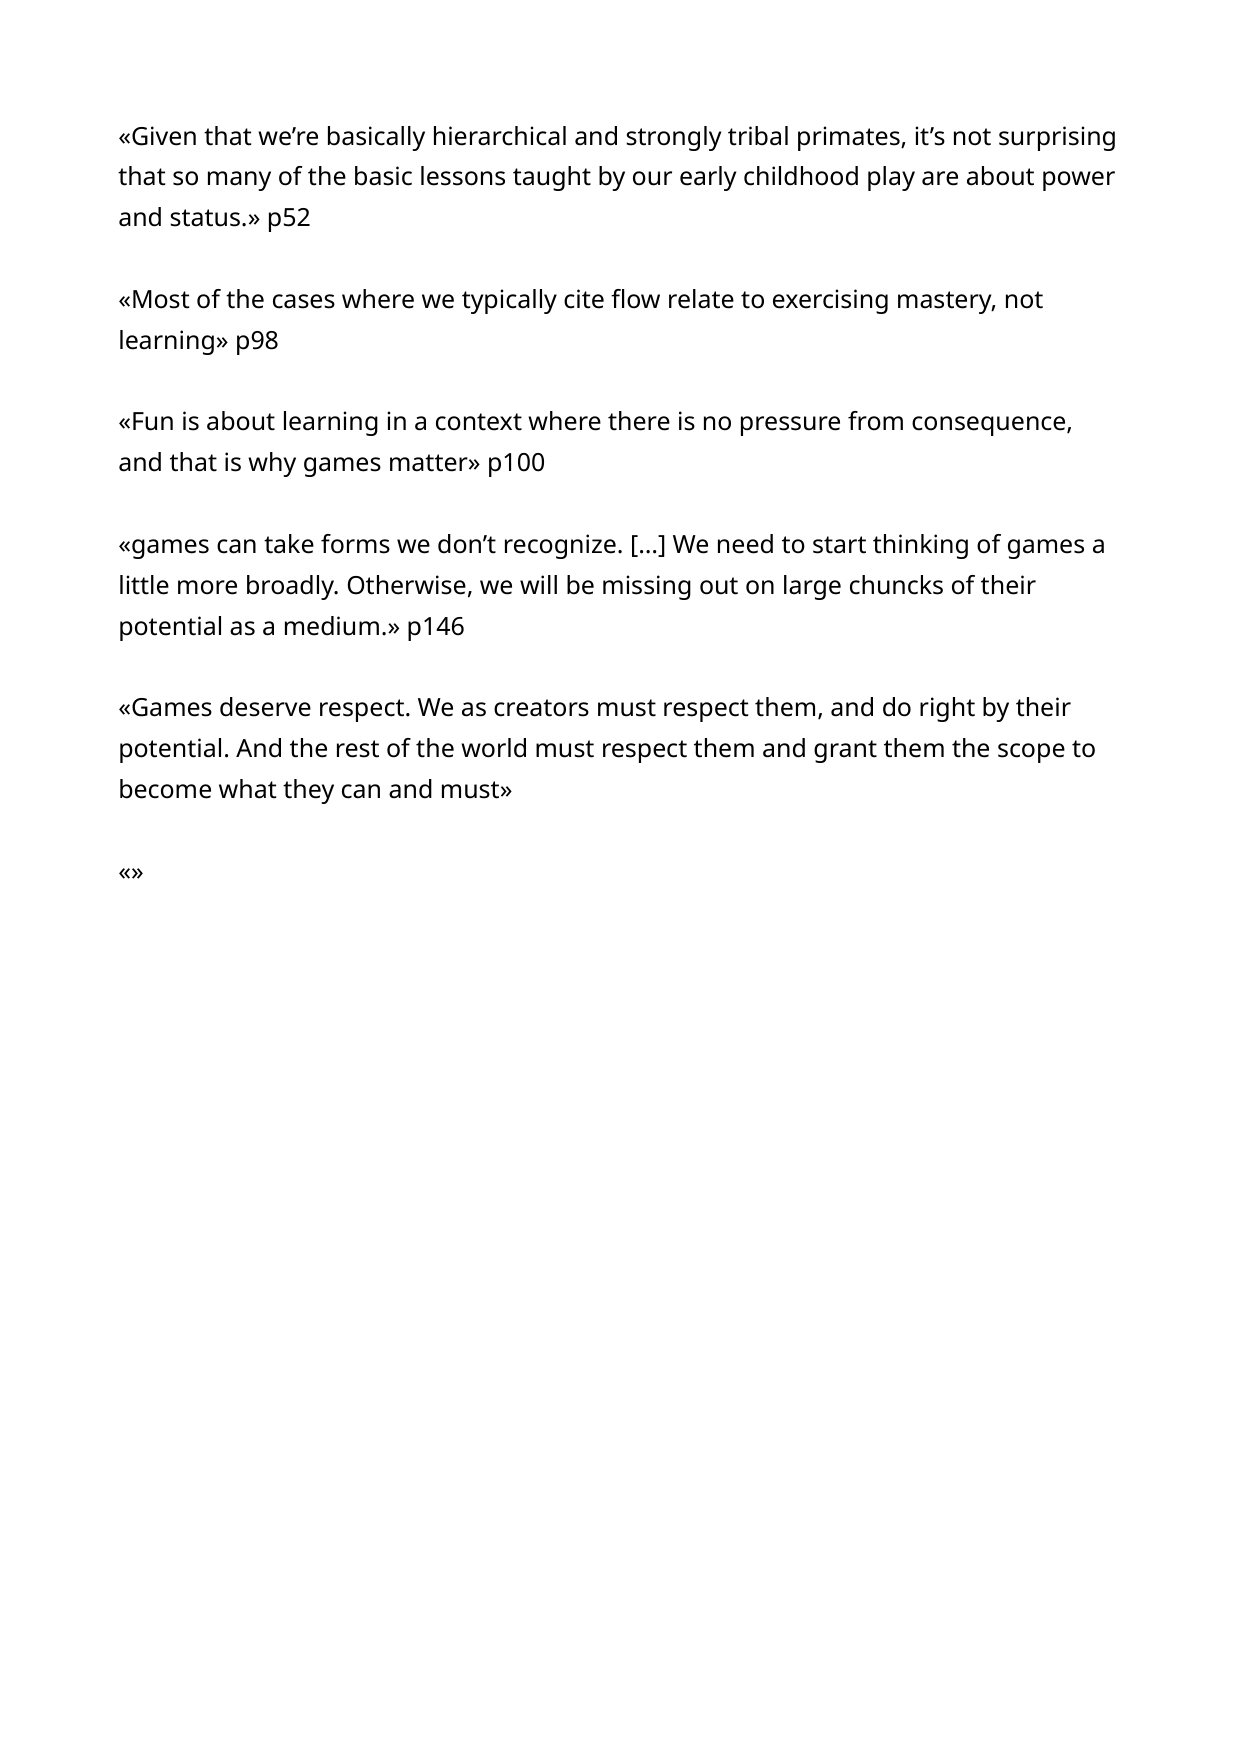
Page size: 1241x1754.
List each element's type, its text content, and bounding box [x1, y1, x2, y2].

text «» [118, 853, 1122, 887]
text «Most of the cases where we typically cite flow relate to exercising mastery, not learning» p98 [118, 281, 1122, 356]
text «games can take forms we don’t recognize. […] We need to start thinking of games a little more broadly. Otherwise, we will be missing out on large chuncks of their potential as a medium.» p146 [118, 526, 1122, 642]
text «Games deserve respect. We as creators must respect them, and do right by their potential. And the rest of the world must respect them and grant them the scope to become what they can and must» [118, 690, 1122, 806]
text «Fun is about learning in a context where there is no pressure from consequence, and that is why games matter» p100 [118, 404, 1122, 479]
text «Given that we’re basically hierarchical and strongly tribal primates, it’s not surprising that so many of the basic lessons taught by our early childhood play are about power and status.» p52 [118, 118, 1122, 234]
